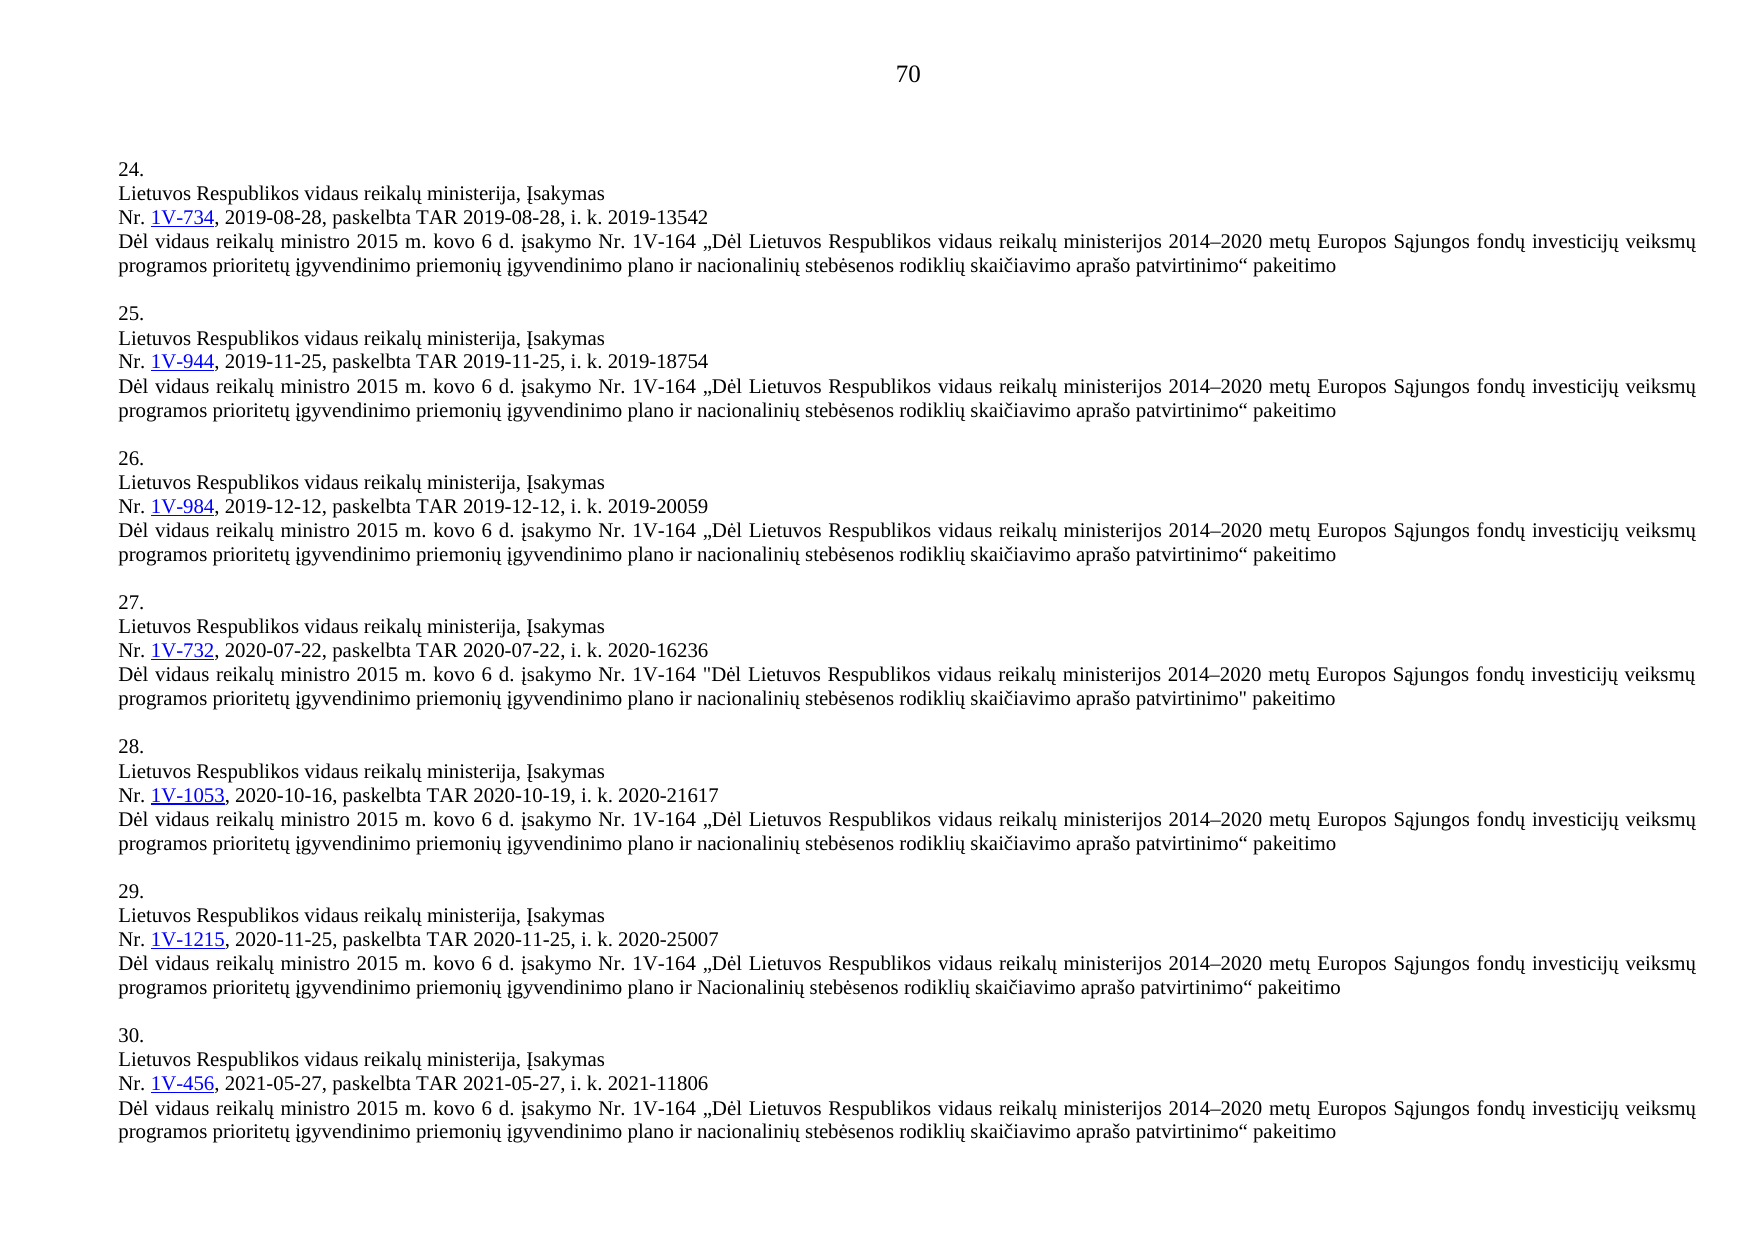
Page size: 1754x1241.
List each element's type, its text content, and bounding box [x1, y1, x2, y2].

text 26. [118, 446, 1698, 470]
text Nr. 1V-1215, 2020-11-25, paskelbta TAR 2020-11-25, i. k. 2020-25007 [118, 927, 1698, 951]
text Dėl vidaus reikalų ministro 2015 m. kovo 6 d. įsakymo Nr. 1V-164 „Dėl Lietuvos Respublikos vidaus reikalų ministerijos 2014–2020 metų Europos Sąjungos fondų investicijų veiksmų programos prioritetų įgyvendinimo priemonių įgyvendinimo plano ir nacionalinių stebėsenos rodiklių skaičiavimo aprašo patvirtinimo“ pakeitimo [118, 1095, 1698, 1143]
text Nr. 1V-456, 2021-05-27, paskelbta TAR 2021-05-27, i. k. 2021-11806 [118, 1071, 1698, 1095]
text Dėl vidaus reikalų ministro 2015 m. kovo 6 d. įsakymo Nr. 1V-164 „Dėl Lietuvos Respublikos vidaus reikalų ministerijos 2014–2020 metų Europos Sąjungos fondų investicijų veiksmų programos prioritetų įgyvendinimo priemonių įgyvendinimo plano ir nacionalinių stebėsenos rodiklių skaičiavimo aprašo patvirtinimo“ pakeitimo [118, 518, 1698, 566]
text Nr. 1V-1053, 2020-10-16, paskelbta TAR 2020-10-19, i. k. 2020-21617 [118, 783, 1698, 807]
text 24. [118, 157, 1698, 181]
text Lietuvos Respublikos vidaus reikalų ministerija, Įsakymas [118, 614, 1698, 638]
text Nr. 1V-732, 2020-07-22, paskelbta TAR 2020-07-22, i. k. 2020-16236 [118, 638, 1698, 662]
text Nr. 1V-734, 2019-08-28, paskelbta TAR 2019-08-28, i. k. 2019-13542 [118, 205, 1698, 229]
text Dėl vidaus reikalų ministro 2015 m. kovo 6 d. įsakymo Nr. 1V-164 "Dėl Lietuvos Respublikos vidaus reikalų ministerijos 2014–2020 metų Europos Sąjungos fondų investicijų veiksmų programos prioritetų įgyvendinimo priemonių įgyvendinimo plano ir nacionalinių stebėsenos rodiklių skaičiavimo aprašo patvirtinimo" pakeitimo [118, 662, 1698, 710]
text 27. [118, 590, 1698, 614]
text Dėl vidaus reikalų ministro 2015 m. kovo 6 d. įsakymo Nr. 1V-164 „Dėl Lietuvos Respublikos vidaus reikalų ministerijos 2014–2020 metų Europos Sąjungos fondų investicijų veiksmų programos prioritetų įgyvendinimo priemonių įgyvendinimo plano ir Nacionalinių stebėsenos rodiklių skaičiavimo aprašo patvirtinimo“ pakeitimo [118, 951, 1698, 999]
text 30. [118, 1023, 1698, 1047]
text Nr. 1V-944, 2019-11-25, paskelbta TAR 2019-11-25, i. k. 2019-18754 [118, 349, 1698, 373]
text Dėl vidaus reikalų ministro 2015 m. kovo 6 d. įsakymo Nr. 1V-164 „Dėl Lietuvos Respublikos vidaus reikalų ministerijos 2014–2020 metų Europos Sąjungos fondų investicijų veiksmų programos prioritetų įgyvendinimo priemonių įgyvendinimo plano ir nacionalinių stebėsenos rodiklių skaičiavimo aprašo patvirtinimo“ pakeitimo [118, 229, 1698, 277]
text 25. [118, 301, 1698, 325]
text Lietuvos Respublikos vidaus reikalų ministerija, Įsakymas [118, 181, 1698, 205]
text Lietuvos Respublikos vidaus reikalų ministerija, Įsakymas [118, 325, 1698, 349]
text Dėl vidaus reikalų ministro 2015 m. kovo 6 d. įsakymo Nr. 1V-164 „Dėl Lietuvos Respublikos vidaus reikalų ministerijos 2014–2020 metų Europos Sąjungos fondų investicijų veiksmų programos prioritetų įgyvendinimo priemonių įgyvendinimo plano ir nacionalinių stebėsenos rodiklių skaičiavimo aprašo patvirtinimo“ pakeitimo [118, 807, 1698, 855]
text Lietuvos Respublikos vidaus reikalų ministerija, Įsakymas [118, 470, 1698, 494]
text Lietuvos Respublikos vidaus reikalų ministerija, Įsakymas [118, 1047, 1698, 1071]
text 28. [118, 734, 1698, 758]
text Dėl vidaus reikalų ministro 2015 m. kovo 6 d. įsakymo Nr. 1V-164 „Dėl Lietuvos Respublikos vidaus reikalų ministerijos 2014–2020 metų Europos Sąjungos fondų investicijų veiksmų programos prioritetų įgyvendinimo priemonių įgyvendinimo plano ir nacionalinių stebėsenos rodiklių skaičiavimo aprašo patvirtinimo“ pakeitimo [118, 373, 1698, 422]
text Nr. 1V-984, 2019-12-12, paskelbta TAR 2019-12-12, i. k. 2019-20059 [118, 494, 1698, 518]
text Lietuvos Respublikos vidaus reikalų ministerija, Įsakymas [118, 758, 1698, 783]
text 29. [118, 879, 1698, 903]
text Lietuvos Respublikos vidaus reikalų ministerija, Įsakymas [118, 903, 1698, 927]
